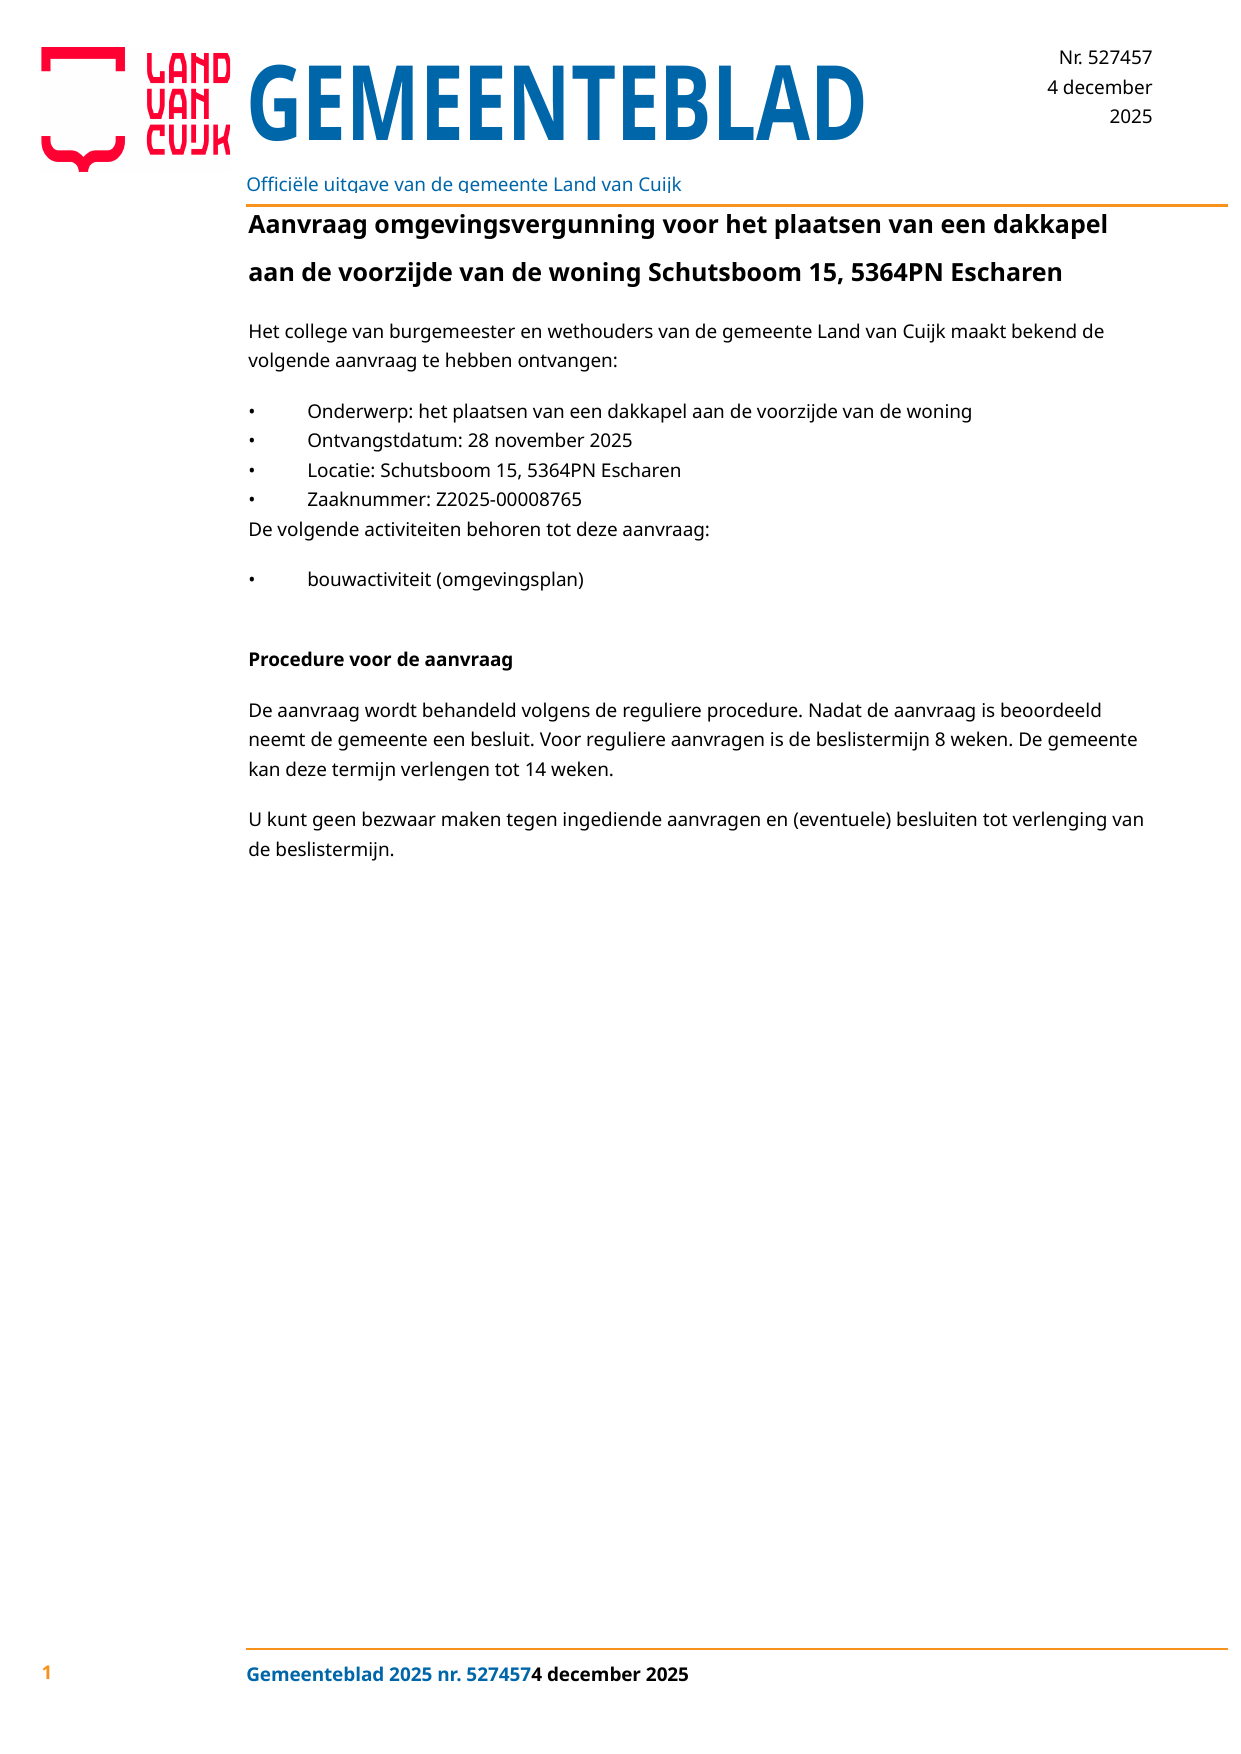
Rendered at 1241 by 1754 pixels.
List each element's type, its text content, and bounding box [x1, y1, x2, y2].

list Zaaknummer: Z2025-00008765 [248, 487, 1152, 512]
picture [41, 47, 231, 172]
text De aanvraag wordt behandeld volgens de reguliere procedure. Nadat de aanvraag is beoordeeld neemt de gemeente een besluit. Voor reguliere aanvragen is de beslistermijn 8 weken. De gemeente kan deze termijn verlengen tot 14 weken. [248, 697, 1152, 782]
text Aanvraag omgevingsvergunning voor het plaatsen van een dakkapel aan de voorzijde van de woning Schutsboom 15, 5364PN Escharen [248, 207, 1152, 288]
text De volgende activiteiten behoren tot deze aanvraag: [248, 516, 1152, 542]
text U kunt geen bezwaar maken tegen ingediende aanvragen en (eventuele) besluiten tot verlenging van de beslistermijn. [248, 807, 1152, 862]
list bouwactiviteit (omgevingsplan) [248, 567, 1152, 592]
list Onderwerp: het plaatsen van een dakkapel aan de voorzijde van de woning [248, 398, 1152, 424]
list Ontvangstdatum: 28 november 2025 [248, 427, 1152, 453]
list Locatie: Schutsboom 15, 5364PN Escharen [248, 457, 1152, 483]
text Het college van burgemeester en wethouders van de gemeente Land van Cuijk maakt bekend de volgende aanvraag te hebben ontvangen: [248, 318, 1152, 373]
text Procedure voor de aanvraag [248, 647, 1152, 672]
